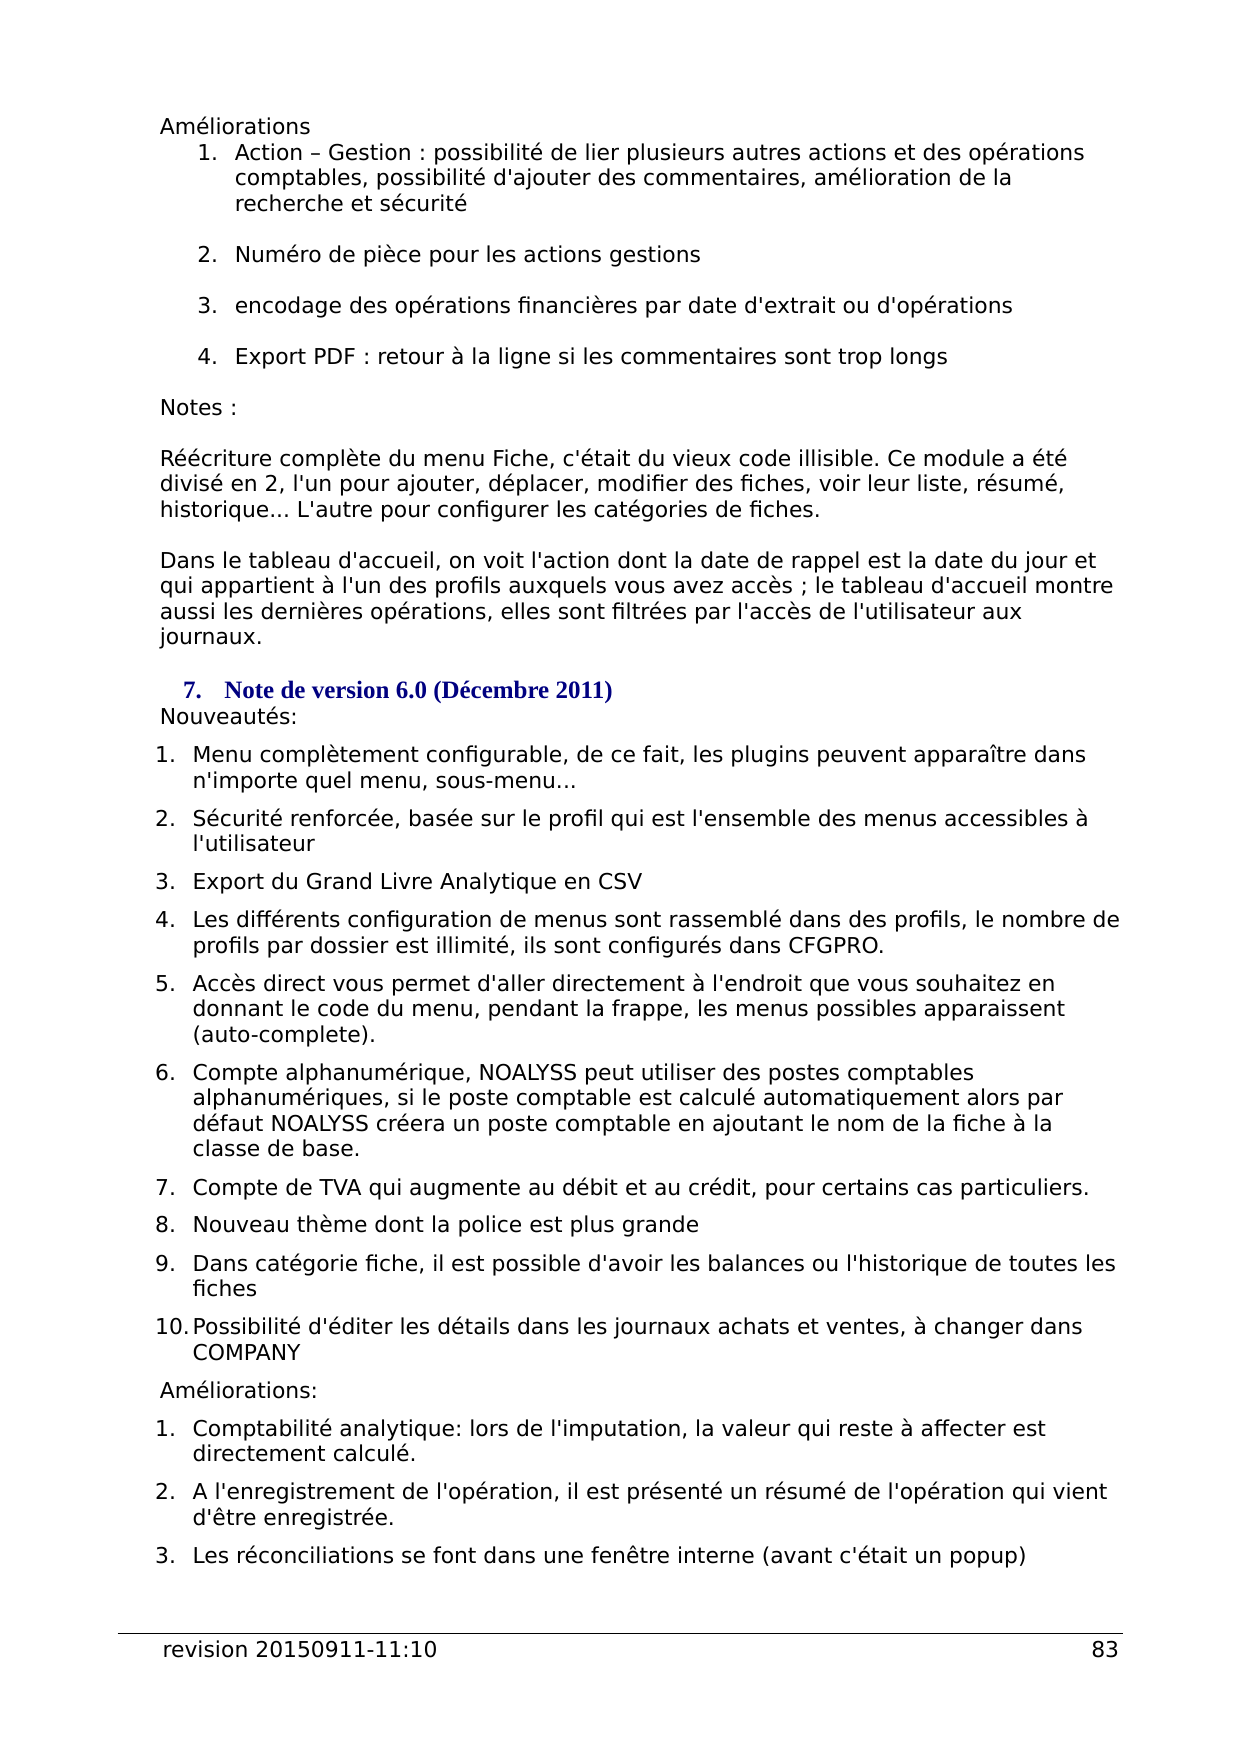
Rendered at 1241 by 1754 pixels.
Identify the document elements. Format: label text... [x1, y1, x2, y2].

list A l'enregistrement de l'opération, il est présenté un résumé de l'opération qui vient d'être enregistrée. [155, 1479, 1123, 1530]
text Dans le tableau d'accueil, on voit l'action dont la date de rappel est la date du jour et qui appartient à l'un des profils auxquels vous avez accès ; le tableau d'accueil montre aussi les dernières opérations, elles sont filtrées par l'accès de l'utilisateur aux journaux. [159, 548, 1123, 650]
text Améliorations: [159, 1378, 1123, 1403]
list Menu complètement configurable, de ce fait, les plugins peuvent apparaître dans n'importe quel menu, sous-menu... [155, 742, 1123, 793]
list Les différents configuration de menus sont rassemblé dans des profils, le nombre de profils par dossier est illimité, ils sont configurés dans CFGPRO. [155, 907, 1123, 958]
list Possibilité d'éditer les détails dans les journaux achats et ventes, à changer dans COMPANY [155, 1314, 1123, 1365]
list encodage des opérations financières par date d'extrait ou d'opérations [197, 293, 1123, 318]
list Les réconciliations se font dans une fenêtre interne (avant c'était un popup) [155, 1543, 1123, 1568]
list Export du Grand Livre Analytique en CSV [155, 869, 1123, 895]
subtitle Note de version 6.0 (Décembre 2011) [177, 676, 1123, 704]
list Accès direct vous permet d'aller directement à l'endroit que vous souhaitez en donnant le code du menu, pendant la frappe, les menus possibles apparaissent (auto-complete). [155, 971, 1123, 1047]
list Compte alphanumérique, NOALYSS peut utiliser des postes comptables alphanumériques, si le poste comptable est calculé automatiquement alors par défaut NOALYSS créera un poste comptable en ajoutant le nom de la fiche à la classe de base. [155, 1060, 1123, 1162]
text Notes : [159, 395, 1123, 420]
text Réécriture complète du menu Fiche, c'était du vieux code illisible. Ce module a été divisé en 2, l'un pour ajouter, déplacer, modifier des fiches, voir leur liste, résumé, historique... L'autre pour configurer les catégories de fiches. [159, 446, 1123, 522]
list Sécurité renforcée, basée sur le profil qui est l'ensemble des menus accessibles à l'utilisateur [155, 806, 1123, 857]
text Nouveautés: [159, 704, 1123, 730]
text Améliorations [159, 114, 1123, 139]
list Nouveau thème dont la police est plus grande [155, 1213, 1123, 1238]
list Dans catégorie fiche, il est possible d'avoir les balances ou l'historique de toutes les fiches [155, 1251, 1123, 1302]
list Compte de TVA qui augmente au débit et au crédit, pour certains cas particuliers. [155, 1174, 1123, 1200]
list Comptabilité analytique: lors de l'imputation, la valeur qui reste à affecter est directement calculé. [155, 1416, 1123, 1467]
list Export PDF : retour à la ligne si les commentaires sont trop longs [197, 344, 1123, 369]
list Numéro de pièce pour les actions gestions [197, 242, 1123, 267]
list Action – Gestion : possibilité de lier plusieurs autres actions et des opérations comptables, possibilité d'ajouter des commentaires, amélioration de la recherche et sécurité [197, 139, 1123, 216]
